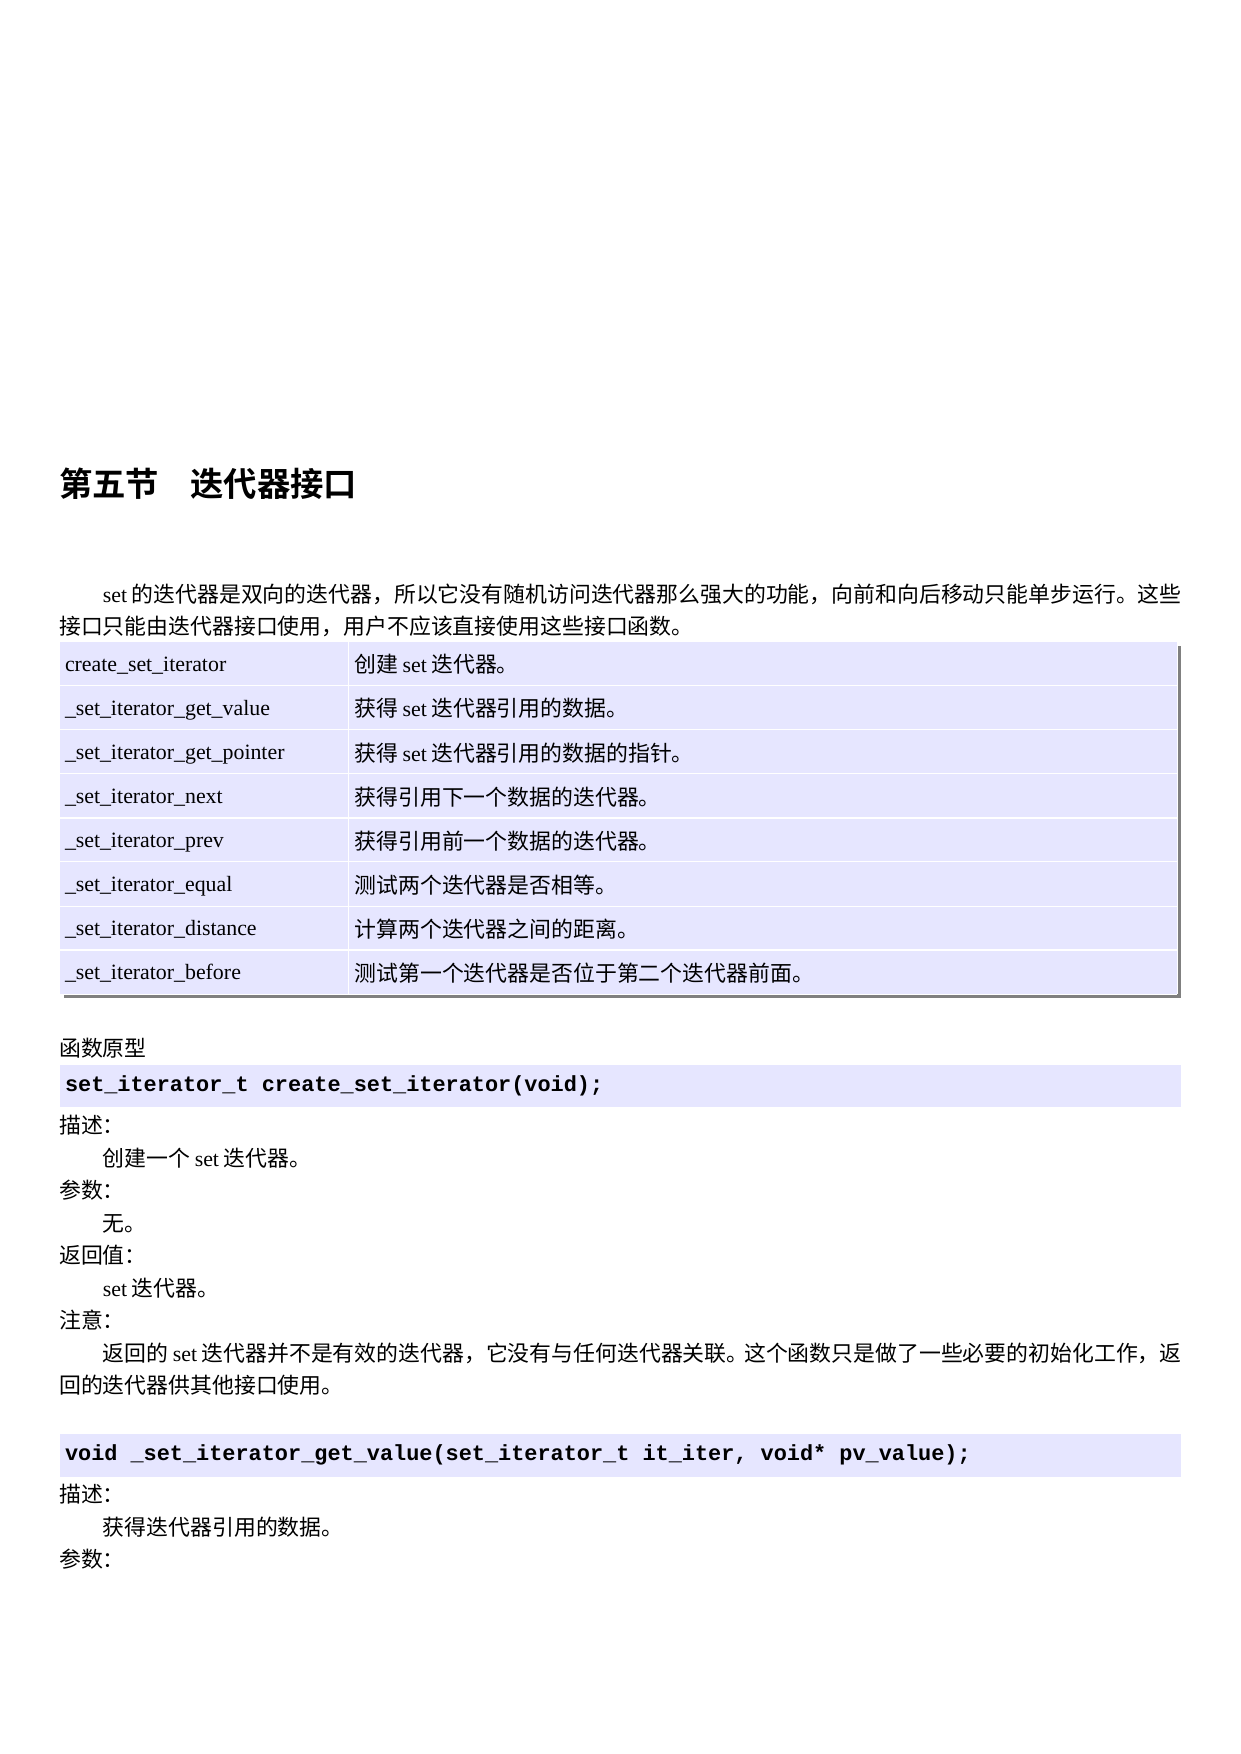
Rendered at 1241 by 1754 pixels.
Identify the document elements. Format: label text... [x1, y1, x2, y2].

table_cell _set_iterator_get_value [60, 686, 348, 729]
table_cell 获得set迭代器引用的数据。 [349, 686, 1177, 729]
text 参数： [59, 1542, 1181, 1574]
text 返回值： [59, 1238, 1181, 1270]
subtitle 迭代器接口 [59, 449, 1181, 514]
table_cell 获得引用下一个数据的迭代器。 [349, 774, 1177, 817]
table_cell _set_iterator_before [60, 951, 348, 994]
text set的迭代器是双向的迭代器，所以它没有随机访问迭代器那么强大的功能，向前和向后移动只能单步运行。这些接口只能由迭代器接口使用，用户不应该直接使用这些接口函数。 [59, 576, 1181, 641]
table_header void _set_iterator_get_value(set_iterator_t it_iter, void* pv_value); [60, 1434, 1181, 1477]
table_header set_iterator_t create_set_iterator(void); [60, 1065, 1181, 1107]
table_cell _set_iterator_equal [60, 862, 348, 906]
table_header 创建set迭代器。 [349, 642, 1177, 685]
table_cell 获得set迭代器引用的数据的指针。 [349, 730, 1177, 773]
text 描述： [59, 1478, 1181, 1509]
table_cell 测试两个迭代器是否相等。 [349, 862, 1177, 906]
text 参数： [59, 1173, 1181, 1205]
table_cell _set_iterator_get_pointer [60, 730, 348, 773]
text 返回的set迭代器并不是有效的迭代器，它没有与任何迭代器关联。这个函数只是做了一些必要的初始化工作，返回的迭代器供其他接口使用。 [59, 1335, 1181, 1400]
table_cell 计算两个迭代器之间的距离。 [349, 907, 1177, 949]
text 无。 [59, 1205, 1181, 1238]
table_cell _set_iterator_prev [60, 819, 348, 861]
table_cell 测试第一个迭代器是否位于第二个迭代器前面。 [349, 951, 1177, 994]
text set迭代器。 [59, 1270, 1181, 1303]
table_cell 获得引用前一个数据的迭代器。 [349, 819, 1177, 861]
table_cell _set_iterator_distance [60, 907, 348, 949]
text 创建一个set迭代器。 [59, 1140, 1181, 1173]
text 注意： [59, 1303, 1181, 1335]
text 描述： [59, 1109, 1181, 1140]
text 函数原型 [59, 1031, 1181, 1063]
table_header create_set_iterator [60, 642, 348, 685]
table_cell _set_iterator_next [60, 774, 348, 817]
text 获得迭代器引用的数据。 [59, 1509, 1181, 1542]
